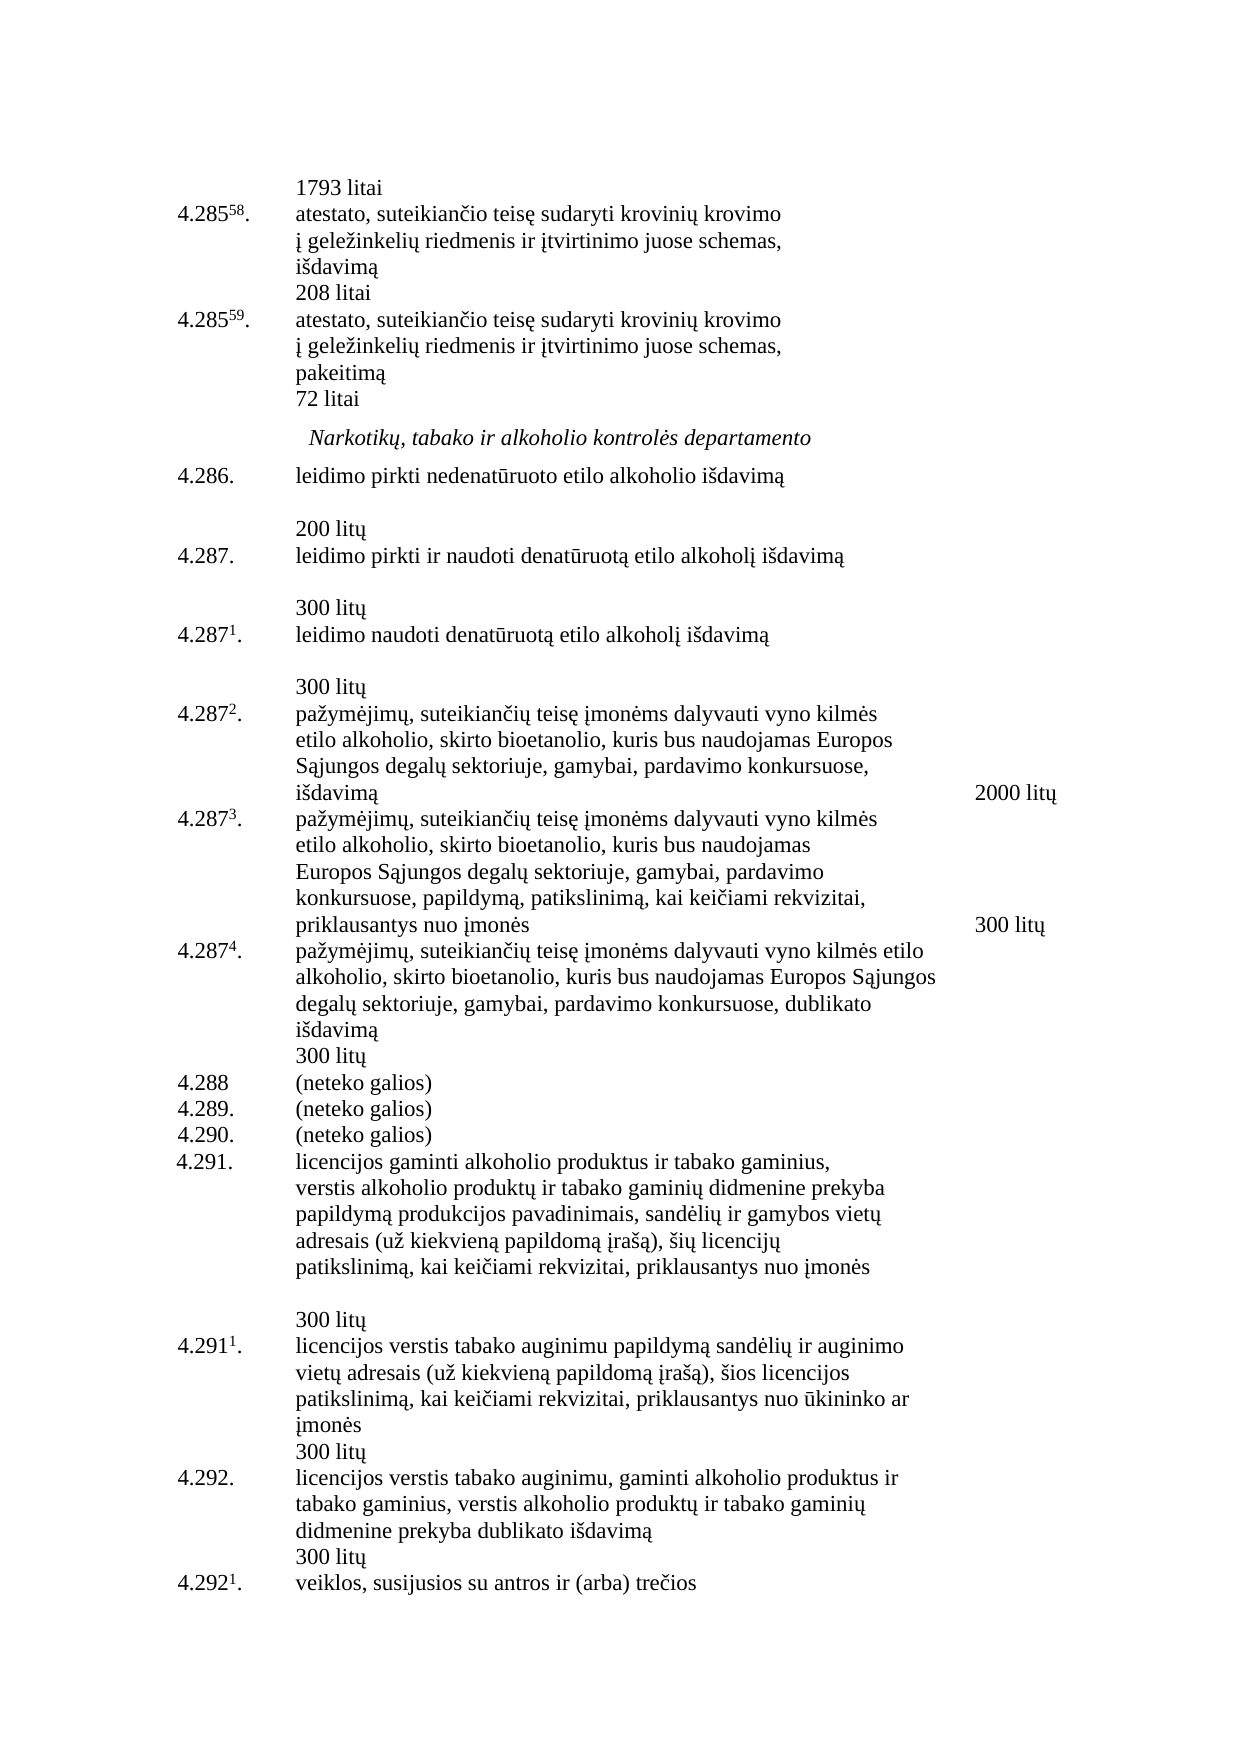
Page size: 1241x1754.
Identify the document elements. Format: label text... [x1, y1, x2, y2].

text 4.2873. pažymėjimų, suteikiančių teisę įmonėms dalyvauti vyno kilmės [177, 805, 1122, 832]
text pakeitimą 72 litai [177, 358, 945, 411]
text 4.2871. leidimo naudoti denatūruotą etilo alkoholį išdavimą 300 litų [177, 621, 945, 700]
text 4.28559. atestato, suteikiančio teisę sudaryti krovinių krovimo [177, 306, 1122, 332]
text 4.287. leidimo pirkti ir naudoti denatūruotą etilo alkoholį išdavimą 300 litų [177, 542, 945, 621]
text Narkotikų, tabako ir alkoholio kontrolės departamento [177, 424, 945, 450]
text įmonės 300 litų [177, 1411, 945, 1464]
text tabako gaminius, verstis alkoholio produktų ir tabako gaminių [177, 1490, 945, 1517]
text išdavimą 300 litų [177, 1016, 945, 1069]
text didmenine prekyba dublikato išdavimą 300 litų [177, 1517, 945, 1569]
text 4.288 (neteko galios) [177, 1069, 945, 1095]
text etilo alkoholio, skirto bioetanolio, kuris bus naudojamas [177, 832, 1122, 858]
text 4.286. leidimo pirkti nedenatūruoto etilo alkoholio išdavimą 200 litų [177, 463, 945, 542]
text 4.2911. licencijos verstis tabako auginimu papildymą sandėlių ir auginimo [177, 1332, 945, 1359]
text 1793 litai [177, 148, 945, 200]
text 4.2874. pažymėjimų, suteikiančių teisę įmonėms dalyvauti vyno kilmės etilo [177, 937, 945, 963]
text priklausantys nuo įmonės 300 litų [177, 911, 1122, 937]
text patikslinimą, kai keičiami rekvizitai, priklausantys nuo ūkininko ar [177, 1385, 945, 1411]
text Sąjungos degalų sektoriuje, gamybai, pardavimo konkursuose, [177, 752, 1122, 779]
text į geležinkelių riedmenis ir įtvirtinimo juose schemas, [177, 332, 1122, 358]
text 4.2872. pažymėjimų, suteikiančių teisę įmonėms dalyvauti vyno kilmės [177, 700, 1122, 726]
text etilo alkoholio, skirto bioetanolio, kuris bus naudojamas Europos [177, 726, 1122, 752]
text 4.289. (neteko galios) [177, 1095, 945, 1121]
text į geležinkelių riedmenis ir įtvirtinimo juose schemas, [177, 227, 1122, 253]
text išdavimą 208 litai [177, 253, 945, 306]
text 4.290. (neteko galios) [177, 1121, 945, 1148]
text konkursuose, papildymą, patikslinimą, kai keičiami rekvizitai, [177, 884, 1122, 911]
text 4.291. licencijos gaminti alkoholio produktus ir tabako gaminius, verstis alkoholio produktų ir tabako gaminių didmenine prekyba papildymą produkcijos pavadinimais, sandėlių ir gamybos vietų adresais (už kiekvieną papildomą įrašą), šių licencijų patikslinimą, kai keičiami rekvizitai, priklausantys nuo įmonės 300 litų [176, 1148, 886, 1332]
text alkoholio, skirto bioetanolio, kuris bus naudojamas Europos Sąjungos [177, 963, 945, 990]
text 4.28558. atestato, suteikiančio teisę sudaryti krovinių krovimo [177, 200, 1122, 227]
text 4.2921. veiklos, susijusios su antros ir (arba) trečios [177, 1569, 1122, 1596]
text Europos Sąjungos degalų sektoriuje, gamybai, pardavimo [177, 858, 1122, 884]
text vietų adresais (už kiekvieną papildomą įrašą), šios licencijos [177, 1359, 945, 1385]
text išdavimą 2000 litų [177, 779, 1122, 805]
text 4.292. licencijos verstis tabako auginimu, gaminti alkoholio produktus ir [177, 1464, 945, 1490]
text degalų sektoriuje, gamybai, pardavimo konkursuose, dublikato [177, 990, 945, 1016]
